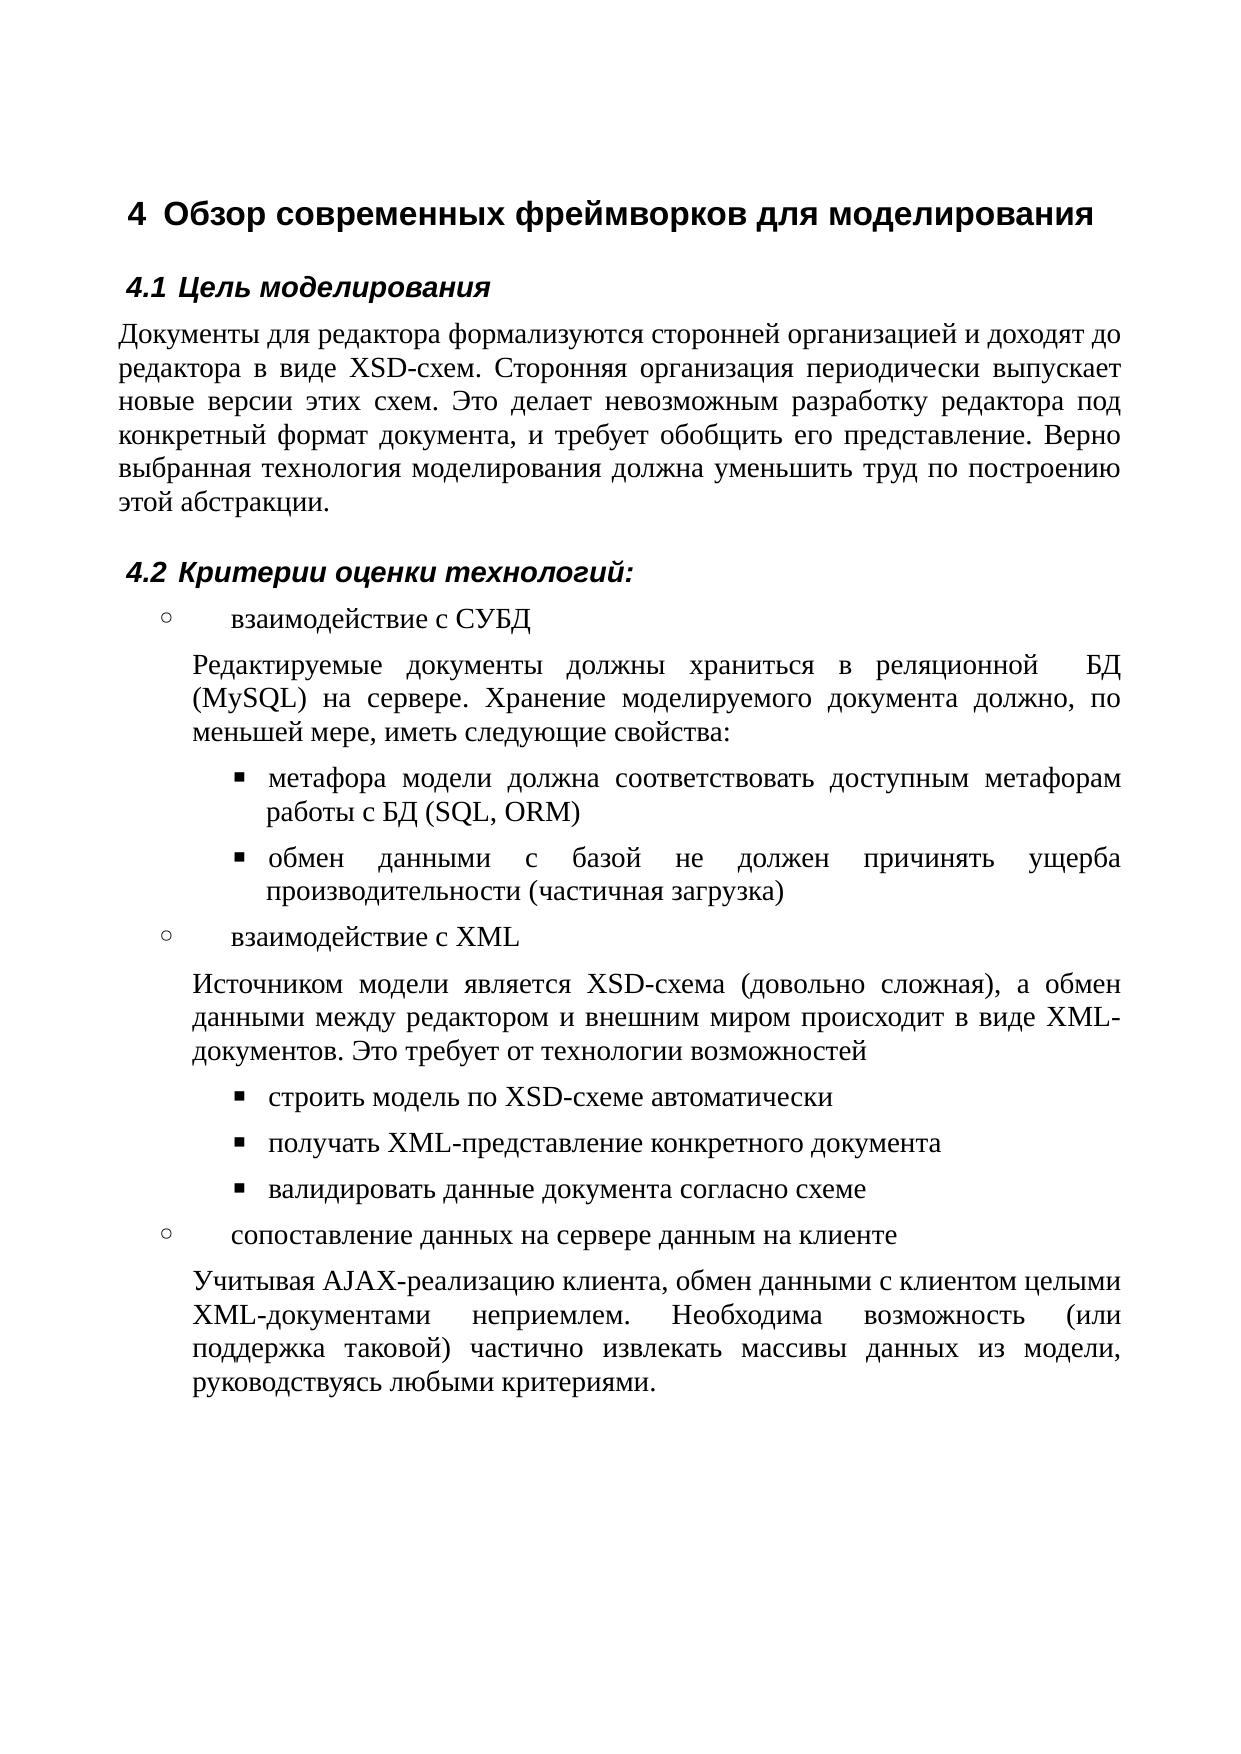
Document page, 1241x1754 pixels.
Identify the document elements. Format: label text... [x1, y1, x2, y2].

list взаимодействие с СУБД [154, 601, 1122, 634]
subtitle Цель моделирования [118, 270, 1122, 304]
list взаимодействие с XML [154, 919, 1122, 953]
list строить модель по XSD-схеме автоматически [228, 1079, 1122, 1112]
subtitle Критерии оценки технологий: [118, 555, 1122, 588]
list Редактируемые документы должны храниться в реляционной БД (MySQL) на сервере. Хранение моделируемого документа должно, по меньшей мере, иметь следующие свойства: [154, 647, 1122, 748]
list обмен данными с базой не должен причинять ущерба производительности (частичная загрузка) [228, 840, 1122, 907]
list метафора модели должна соответствовать доступным метафорам работы с БД (SQL, ORM) [228, 760, 1122, 827]
list получать XML-представление конкретного документа [228, 1125, 1122, 1159]
subtitle Обзор современных фреймворков для моделирования [118, 194, 1122, 233]
list Источником модели является XSD-схема (довольно сложная), а обмен данными между редактором и внешним миром происходит в виде XML-документов. Это требует от технологии возможностей [154, 966, 1122, 1066]
list Учитывая AJAX-реализацию клиента, обмен данными с клиентом целыми XML-документами неприемлем. Необходима возможность (или поддержка таковой) частично извлекать массивы данных из модели, руководствуясь любыми критериями. [154, 1263, 1122, 1398]
list валидировать данные документа согласно схеме [228, 1171, 1122, 1205]
list Документы для редактора формализуются сторонней организацией и доходят до редактора в виде XSD-схем. Сторонняя организация периодически выпускает новые версии этих схем. Это делает невозможным разработку редактора под конкретный формат документа, и требует обобщить его представление. Верно выбранная технология моделирования должна уменьшить труд по построению этой абстракции. [81, 316, 1122, 517]
list сопоставление данных на сервере данным на клиенте [154, 1217, 1122, 1251]
